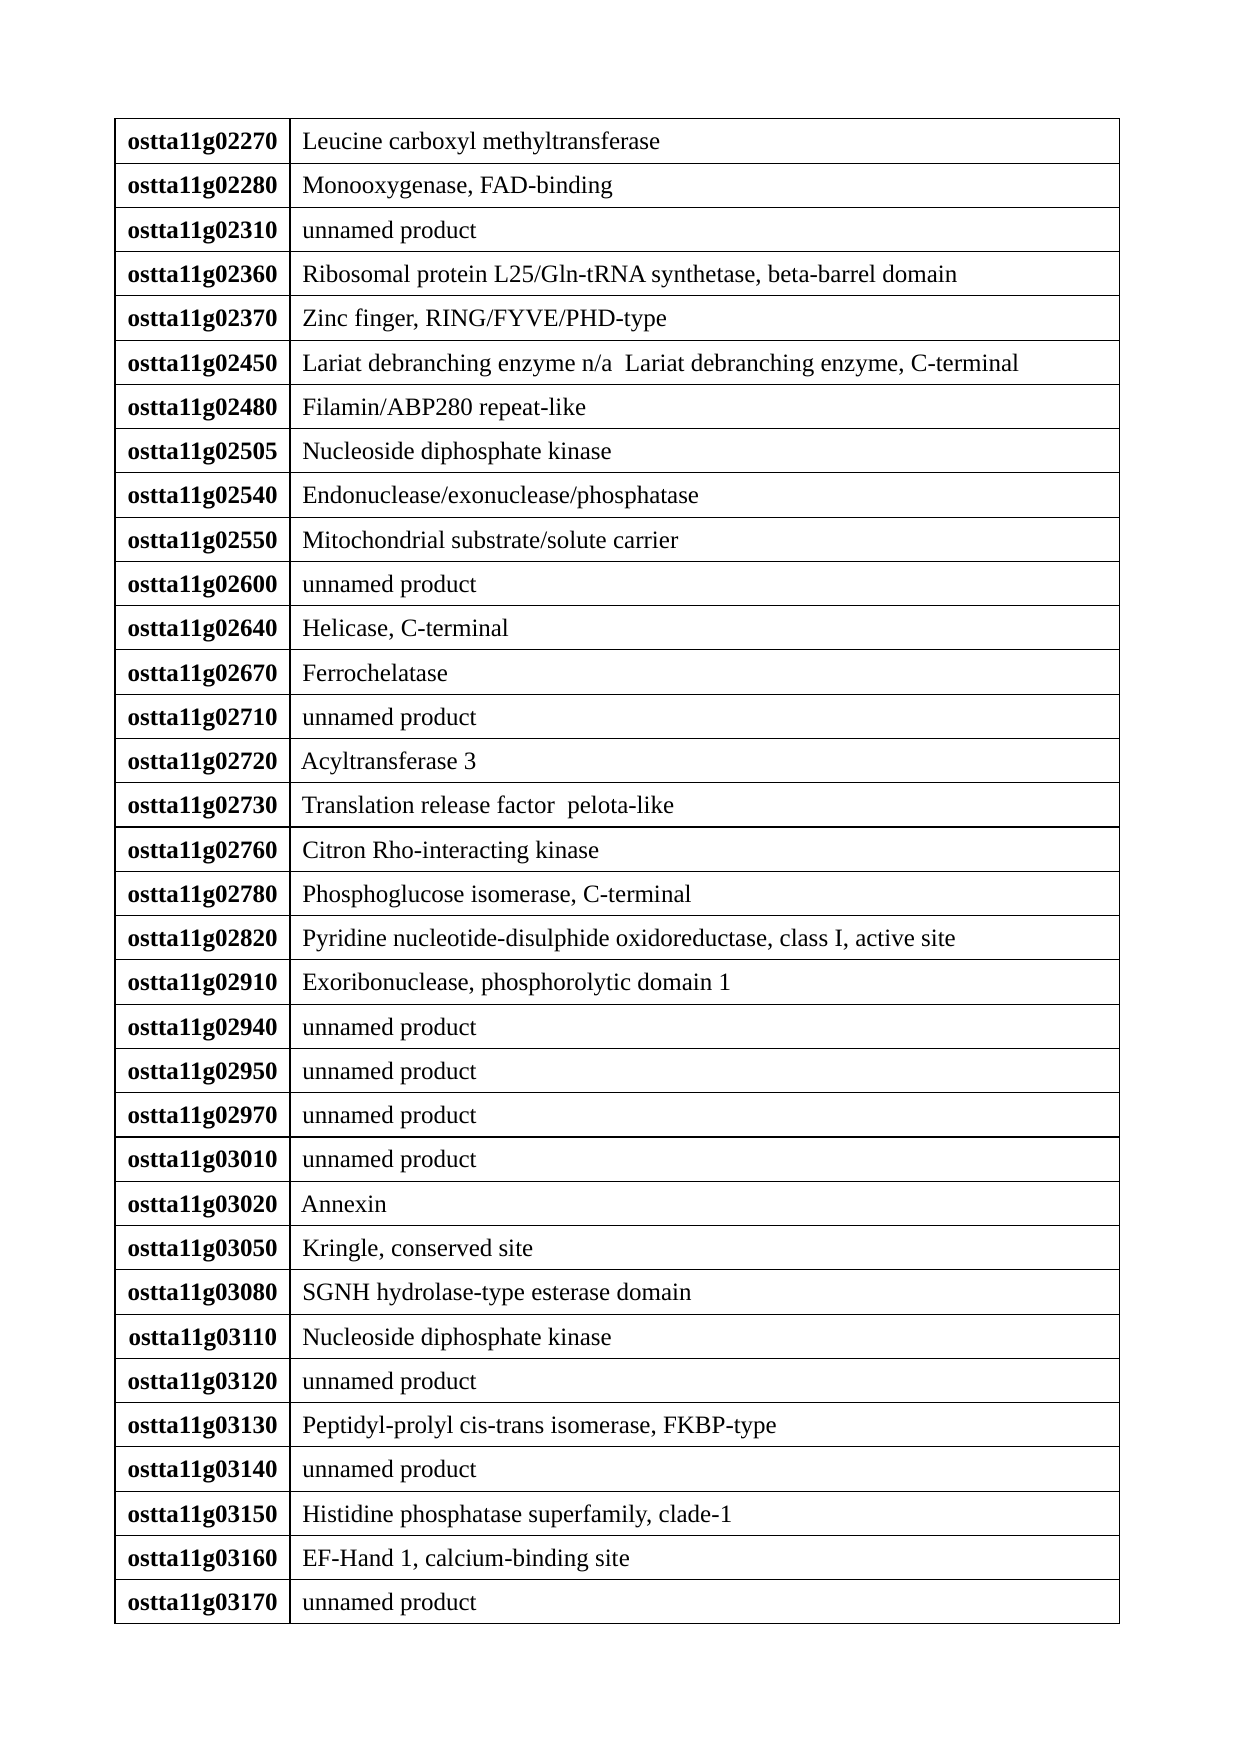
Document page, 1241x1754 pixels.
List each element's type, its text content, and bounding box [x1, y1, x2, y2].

table_cell ostta11g02450 [116, 341, 289, 384]
table_cell Exoribonuclease, phosphorolytic domain 1 [291, 960, 1119, 1003]
table_cell ostta11g03170 [116, 1580, 289, 1623]
table_cell Translation release factor pelota-like [291, 783, 1119, 826]
table_cell ostta11g03050 [116, 1226, 289, 1269]
table_cell unnamed product [291, 695, 1119, 738]
table_cell Nucleoside diphosphate kinase [291, 429, 1119, 472]
table_cell unnamed product [291, 1093, 1119, 1136]
table_cell ostta11g02360 [116, 252, 289, 295]
table_cell ostta11g02820 [116, 916, 289, 959]
table_cell Citron Rho-interacting kinase [291, 828, 1119, 871]
table_cell ostta11g02710 [116, 695, 289, 738]
table_cell SGNH hydrolase-type esterase domain [291, 1270, 1119, 1313]
table_cell ostta11g02270 [116, 119, 289, 162]
table_cell ostta11g02780 [116, 872, 289, 915]
table_cell Endonuclease/exonuclease/phosphatase [291, 473, 1119, 517]
table_cell unnamed product [291, 1005, 1119, 1048]
table_cell Ferrochelatase [291, 650, 1119, 694]
table_cell Acyltransferase 3 [291, 739, 1119, 782]
table_cell Pyridine nucleotide-disulphide oxidoreductase, class I, active site [291, 916, 1119, 959]
table_cell ostta11g03020 [116, 1182, 289, 1225]
table_cell ostta11g02280 [116, 164, 289, 207]
table_cell unnamed product [291, 208, 1119, 251]
table_cell ostta11g03160 [116, 1536, 289, 1579]
table_cell unnamed product [291, 1580, 1119, 1623]
table_cell unnamed product [291, 1138, 1119, 1181]
table_cell ostta11g02910 [116, 960, 289, 1003]
table_cell Helicase, C-terminal [291, 606, 1119, 649]
table_cell Phosphoglucose isomerase, C-terminal [291, 872, 1119, 915]
table_cell EF-Hand 1, calcium-binding site [291, 1536, 1119, 1579]
table_cell ostta11g02950 [116, 1049, 289, 1092]
table_cell ostta11g02720 [116, 739, 289, 782]
table_cell ostta11g02970 [116, 1093, 289, 1136]
table_cell Monooxygenase, FAD-binding [291, 164, 1119, 207]
table_cell ostta11g03120 [116, 1359, 289, 1402]
table_cell unnamed product [291, 1447, 1119, 1491]
table_cell ostta11g03080 [116, 1270, 289, 1313]
table_cell ostta11g02940 [116, 1005, 289, 1048]
table_cell Peptidyl-prolyl cis-trans isomerase, FKBP-type [291, 1403, 1119, 1446]
table_cell Lariat debranching enzyme n/a Lariat debranching enzyme, C-terminal [291, 341, 1119, 384]
table_cell ostta11g03110 [116, 1315, 289, 1358]
table_cell unnamed product [291, 1049, 1119, 1092]
table_cell ostta11g03140 [116, 1447, 289, 1491]
table_cell ostta11g02480 [116, 385, 289, 428]
table_cell Zinc finger, RING/FYVE/PHD-type [291, 296, 1119, 339]
table_cell ostta11g02640 [116, 606, 289, 649]
table_cell Annexin [291, 1182, 1119, 1225]
table_cell Nucleoside diphosphate kinase [291, 1315, 1119, 1358]
table_cell Leucine carboxyl methyltransferase [291, 119, 1119, 162]
table_cell Ribosomal protein L25/Gln-tRNA synthetase, beta-barrel domain [291, 252, 1119, 295]
table_cell ostta11g02670 [116, 650, 289, 694]
table_cell unnamed product [291, 1359, 1119, 1402]
table_cell ostta11g03150 [116, 1492, 289, 1535]
table_cell Histidine phosphatase superfamily, clade-1 [291, 1492, 1119, 1535]
table_cell ostta11g03130 [116, 1403, 289, 1446]
table_cell ostta11g02310 [116, 208, 289, 251]
table_cell Filamin/ABP280 repeat-like [291, 385, 1119, 428]
table_cell ostta11g02730 [116, 783, 289, 826]
table_cell ostta11g02760 [116, 828, 289, 871]
table_cell Mitochondrial substrate/solute carrier [291, 518, 1119, 561]
table_cell unnamed product [291, 562, 1119, 605]
table_cell ostta11g02505 [116, 429, 289, 472]
table_cell ostta11g02370 [116, 296, 289, 339]
table_cell Kringle, conserved site [291, 1226, 1119, 1269]
table_cell ostta11g03010 [116, 1138, 289, 1181]
table_cell ostta11g02600 [116, 562, 289, 605]
table_cell ostta11g02540 [116, 473, 289, 517]
table_cell ostta11g02550 [116, 518, 289, 561]
